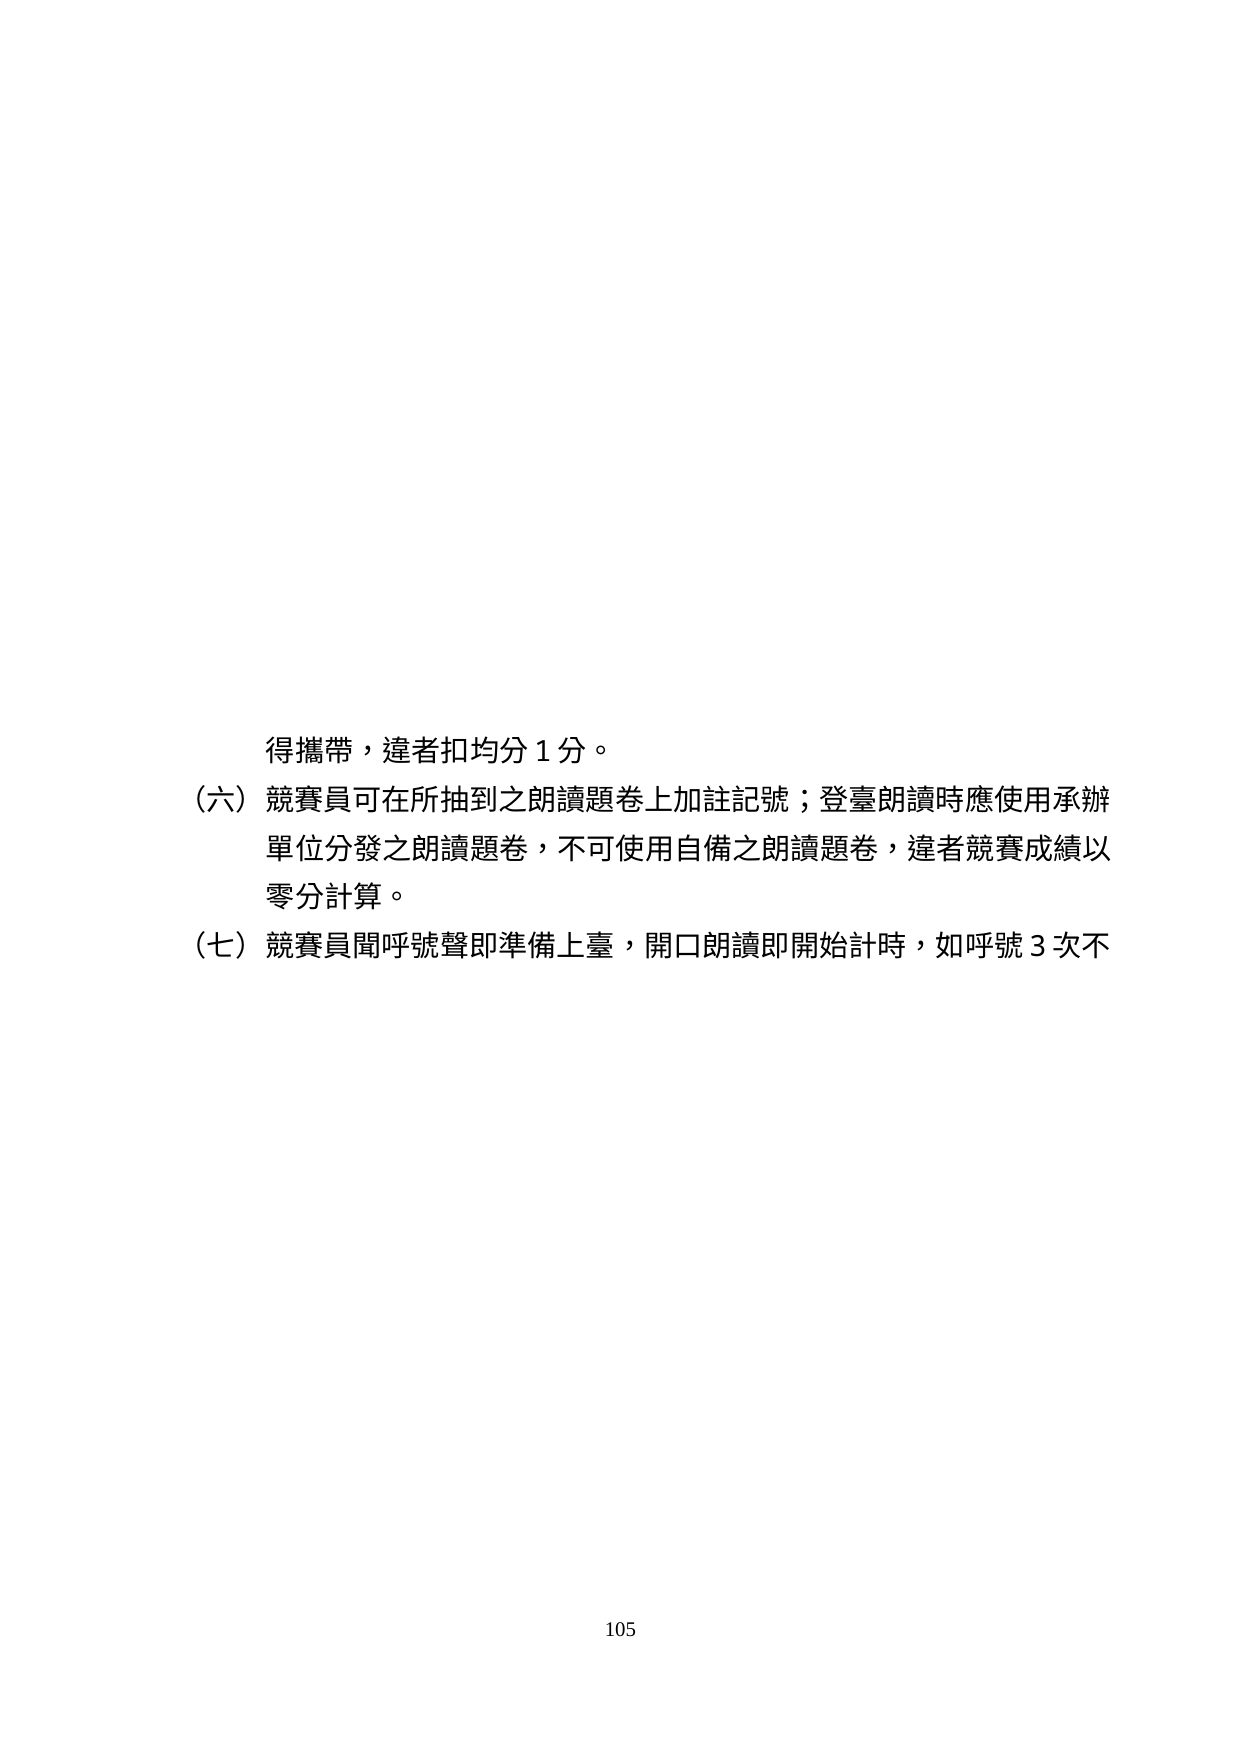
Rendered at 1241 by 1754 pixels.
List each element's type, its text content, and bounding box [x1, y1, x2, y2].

text （六）競賽員可在所抽到之朗讀題卷上加註記號；登臺朗讀時應使用承辦單位分發之朗讀題卷，不可使用自備之朗讀題卷，違者競賽成績以零分計算。 [177, 777, 1122, 916]
text （七）競賽員聞呼號聲即準備上臺，開口朗讀即開始計時，如呼號3次不 [177, 922, 1122, 965]
text 得攜帶，違者扣均分1分。 [177, 728, 1122, 770]
